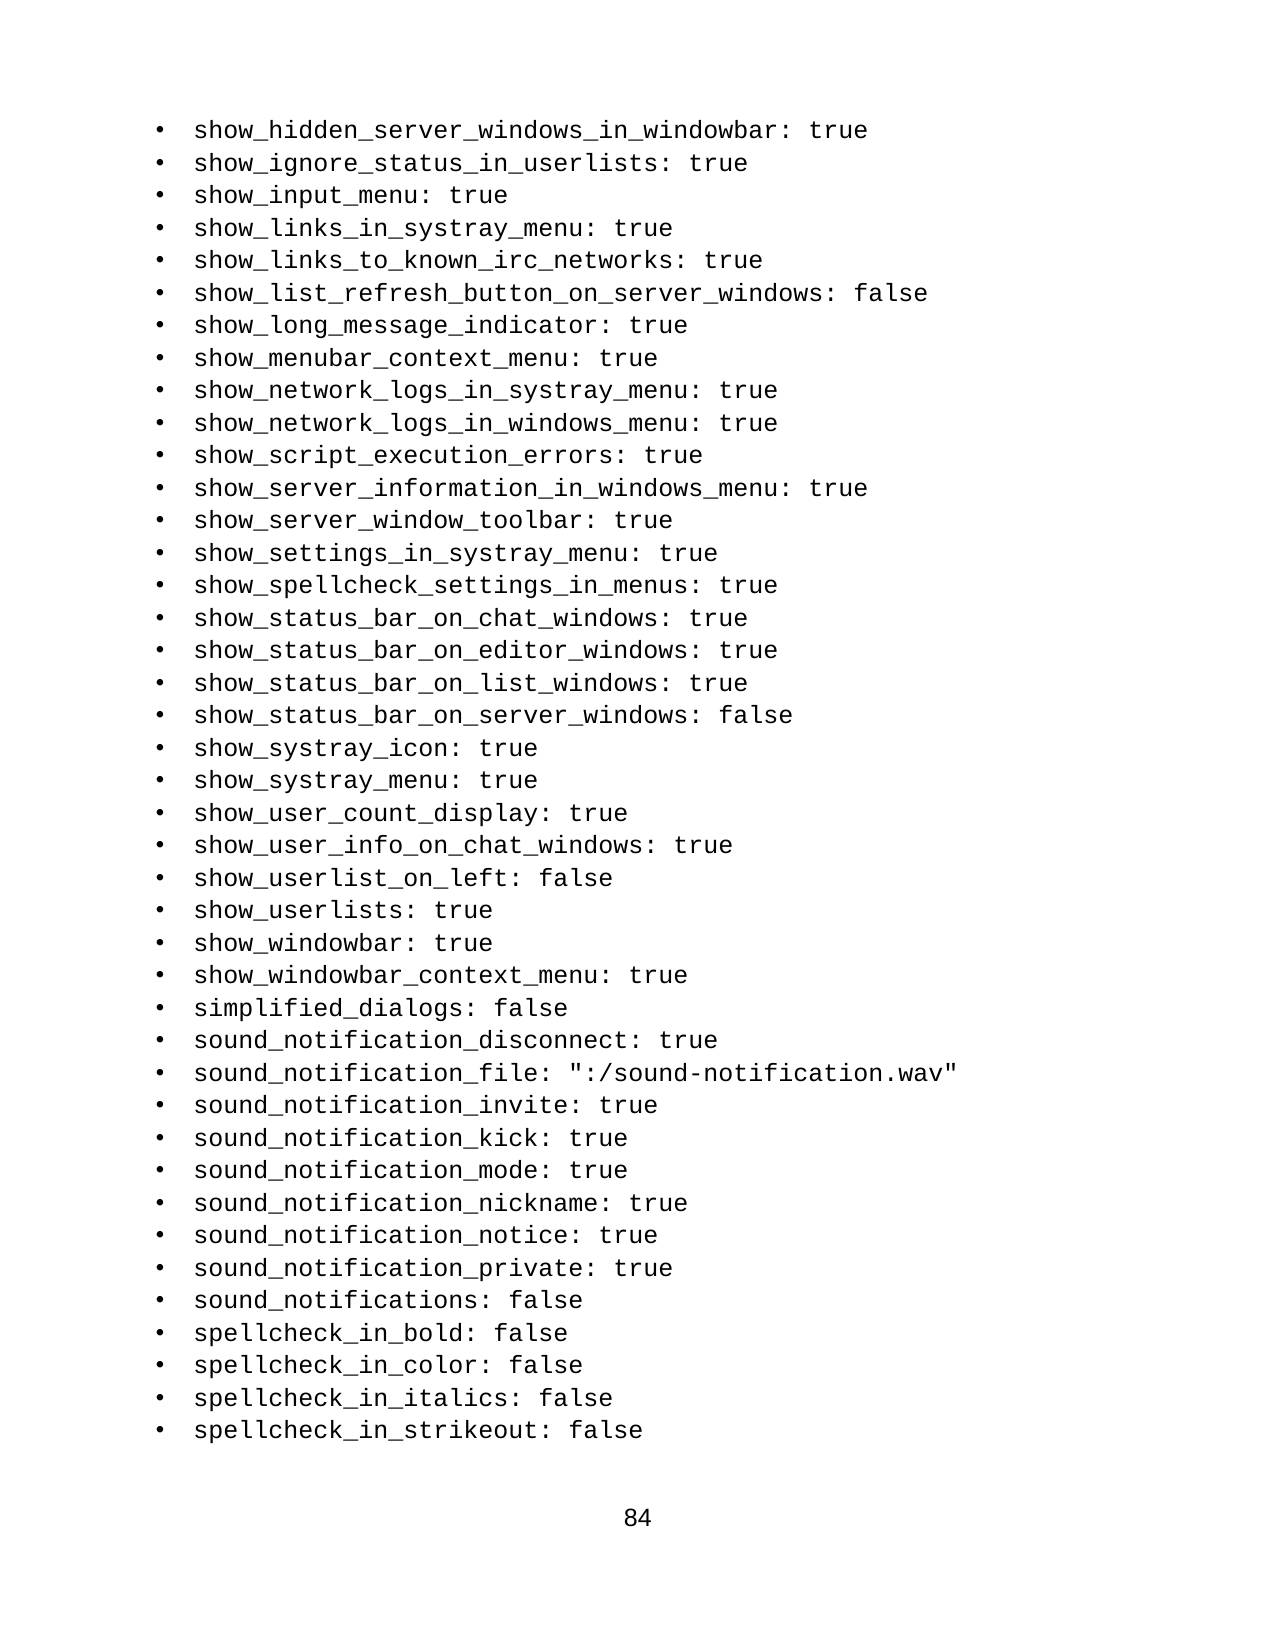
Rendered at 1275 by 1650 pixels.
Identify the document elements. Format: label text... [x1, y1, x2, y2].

list sound_notification_notice: true [156, 1223, 1157, 1251]
list sound_notification_kick: true [156, 1126, 1157, 1154]
list show_hidden_server_windows_in_windowbar: true [156, 118, 1157, 146]
list spellcheck_in_color: false [156, 1353, 1157, 1381]
list show_spellcheck_settings_in_menus: true [156, 573, 1157, 601]
list show_systray_icon: true [156, 736, 1157, 764]
list sound_notifications: false [156, 1288, 1157, 1316]
list show_server_information_in_windows_menu: true [156, 476, 1157, 504]
list show_network_logs_in_windows_menu: true [156, 411, 1157, 439]
list spellcheck_in_bold: false [156, 1321, 1157, 1349]
list show_status_bar_on_editor_windows: true [156, 638, 1157, 666]
list show_network_logs_in_systray_menu: true [156, 378, 1157, 406]
list show_user_count_display: true [156, 801, 1157, 829]
list sound_notification_mode: true [156, 1158, 1157, 1186]
list show_ignore_status_in_userlists: true [156, 151, 1157, 179]
list show_links_in_systray_menu: true [156, 216, 1157, 244]
list show_status_bar_on_chat_windows: true [156, 606, 1157, 634]
list show_links_to_known_irc_networks: true [156, 248, 1157, 276]
list show_script_execution_errors: true [156, 443, 1157, 471]
list sound_notification_nickname: true [156, 1191, 1157, 1219]
list show_status_bar_on_server_windows: false [156, 703, 1157, 731]
list show_menubar_context_menu: true [156, 346, 1157, 374]
list show_userlist_on_left: false [156, 866, 1157, 894]
list sound_notification_invite: true [156, 1093, 1157, 1121]
list show_list_refresh_button_on_server_windows: false [156, 281, 1157, 309]
list show_settings_in_systray_menu: true [156, 541, 1157, 569]
list show_long_message_indicator: true [156, 313, 1157, 341]
list show_windowbar_context_menu: true [156, 963, 1157, 991]
list show_windowbar: true [156, 931, 1157, 959]
list show_userlists: true [156, 898, 1157, 926]
list show_systray_menu: true [156, 768, 1157, 796]
list show_user_info_on_chat_windows: true [156, 833, 1157, 861]
list show_input_menu: true [156, 183, 1157, 211]
list simplified_dialogs: false [156, 996, 1157, 1024]
list sound_notification_disconnect: true [156, 1028, 1157, 1056]
list spellcheck_in_strikeout: false [156, 1418, 1157, 1446]
list sound_notification_file: ":/sound-notification.wav" [156, 1061, 1157, 1089]
list sound_notification_private: true [156, 1256, 1157, 1284]
list spellcheck_in_italics: false [156, 1386, 1157, 1414]
list show_server_window_toolbar: true [156, 508, 1157, 536]
list show_status_bar_on_list_windows: true [156, 671, 1157, 699]
